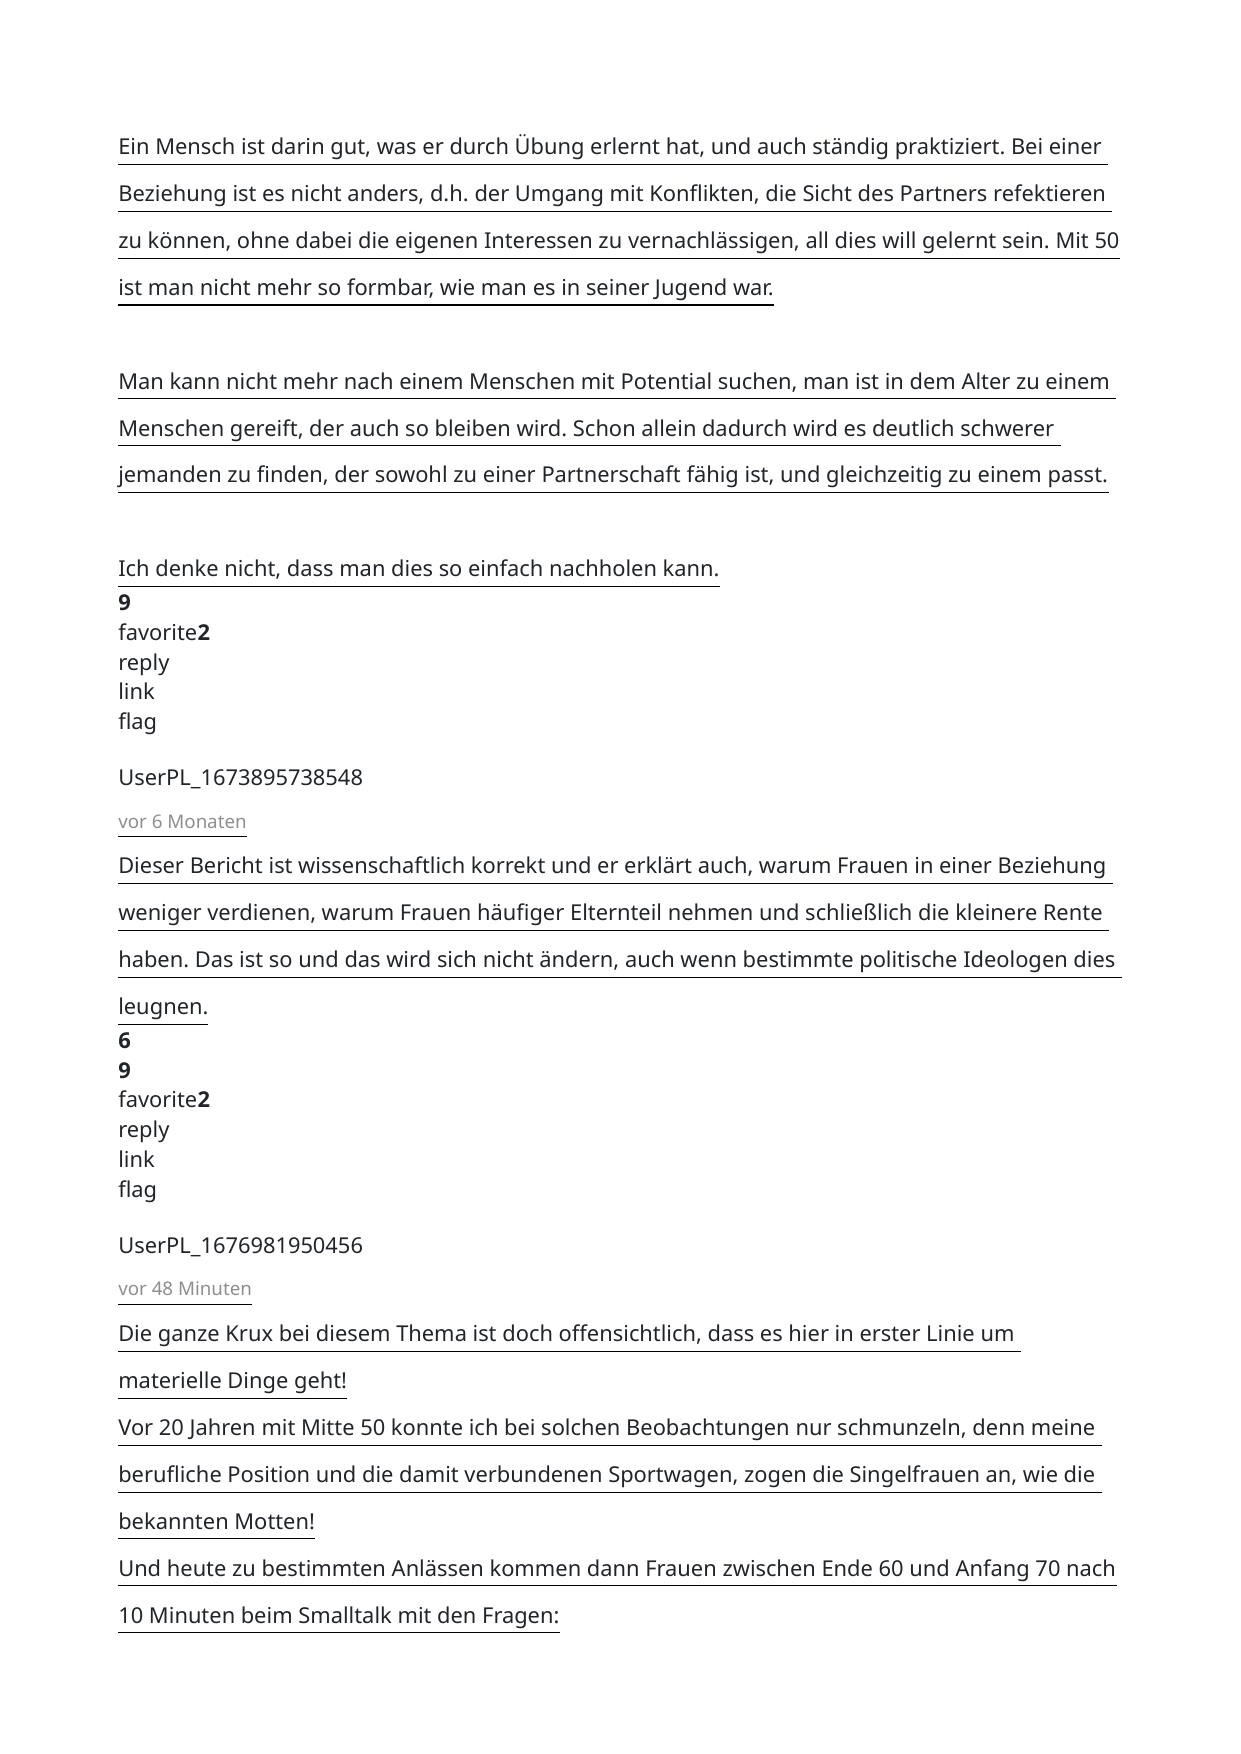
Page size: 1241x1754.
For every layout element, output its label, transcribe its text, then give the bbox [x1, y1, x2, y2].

text vor 6 Monaten [118, 808, 1122, 837]
text UserPL_1673895738548 [118, 751, 1114, 792]
text flag [118, 706, 1122, 736]
text reply [118, 1114, 1122, 1144]
text vor 48 Minuten [118, 1276, 1122, 1305]
text Die ganze Krux bei diesem Thema ist doch offensichtlich, dass es hier in erster Linie um materielle Dinge geht! Vor 20 Jahren mit Mitte 50 konnte ich bei solchen Beobachtungen nur schmunzeln, denn meine berufliche Position und die damit verbundenen Sportwagen, zogen die Singelfrauen an, wie die bekannten Motten! Und heute zu bestimmten Anlässen kommen dann Frauen zwischen Ende 60 und Anfang 70 nach 10 Minuten beim Smalltalk mit den Fragen: [118, 1305, 1122, 1633]
text UserPL_1676981950456 [118, 1219, 1114, 1260]
text leugnen. [118, 978, 1122, 1025]
text reply [118, 646, 1122, 676]
text link [118, 1144, 1122, 1174]
text Dieser Bericht ist wissenschaftlich korrekt und er erklärt auch, warum Frauen in einer Beziehung weniger verdienen, warum Frauen häufiger Elternteil nehmen und schließlich die kleinere Rente haben. Das ist so und das wird sich nicht ändern, auch wenn bestimmte politische Ideologen dies [118, 837, 1122, 977]
text favorite2 [118, 617, 1122, 646]
text flag [118, 1174, 1122, 1204]
text favorite2 [118, 1084, 1122, 1114]
text 6 [118, 1025, 1122, 1055]
text 9 [118, 587, 1122, 617]
text 9 [118, 1055, 1122, 1084]
text link [118, 676, 1122, 706]
text Ein Mensch ist darin gut, was er durch Übung erlernt hat, und auch ständig praktiziert. Bei einer Beziehung ist es nicht anders, d.h. der Umgang mit Konflikten, die Sicht des Partners refektieren zu können, ohne dabei die eigenen Interessen zu vernachlässigen, all dies will gelernt sein. Mit 50 ist man nicht mehr so formbar, wie man es in seiner Jugend war. Man kann nicht mehr nach einem Menschen mit Potential suchen, man ist in dem Alter zu einem Menschen gereift, der auch so bleiben wird. Schon allein dadurch wird es deutlich schwerer jemanden zu finden, der sowohl zu einer Partnerschaft fähig ist, und gleichzeitig zu einem passt. Ich denke nicht, dass man dies so einfach nachholen kann. [118, 118, 1122, 587]
